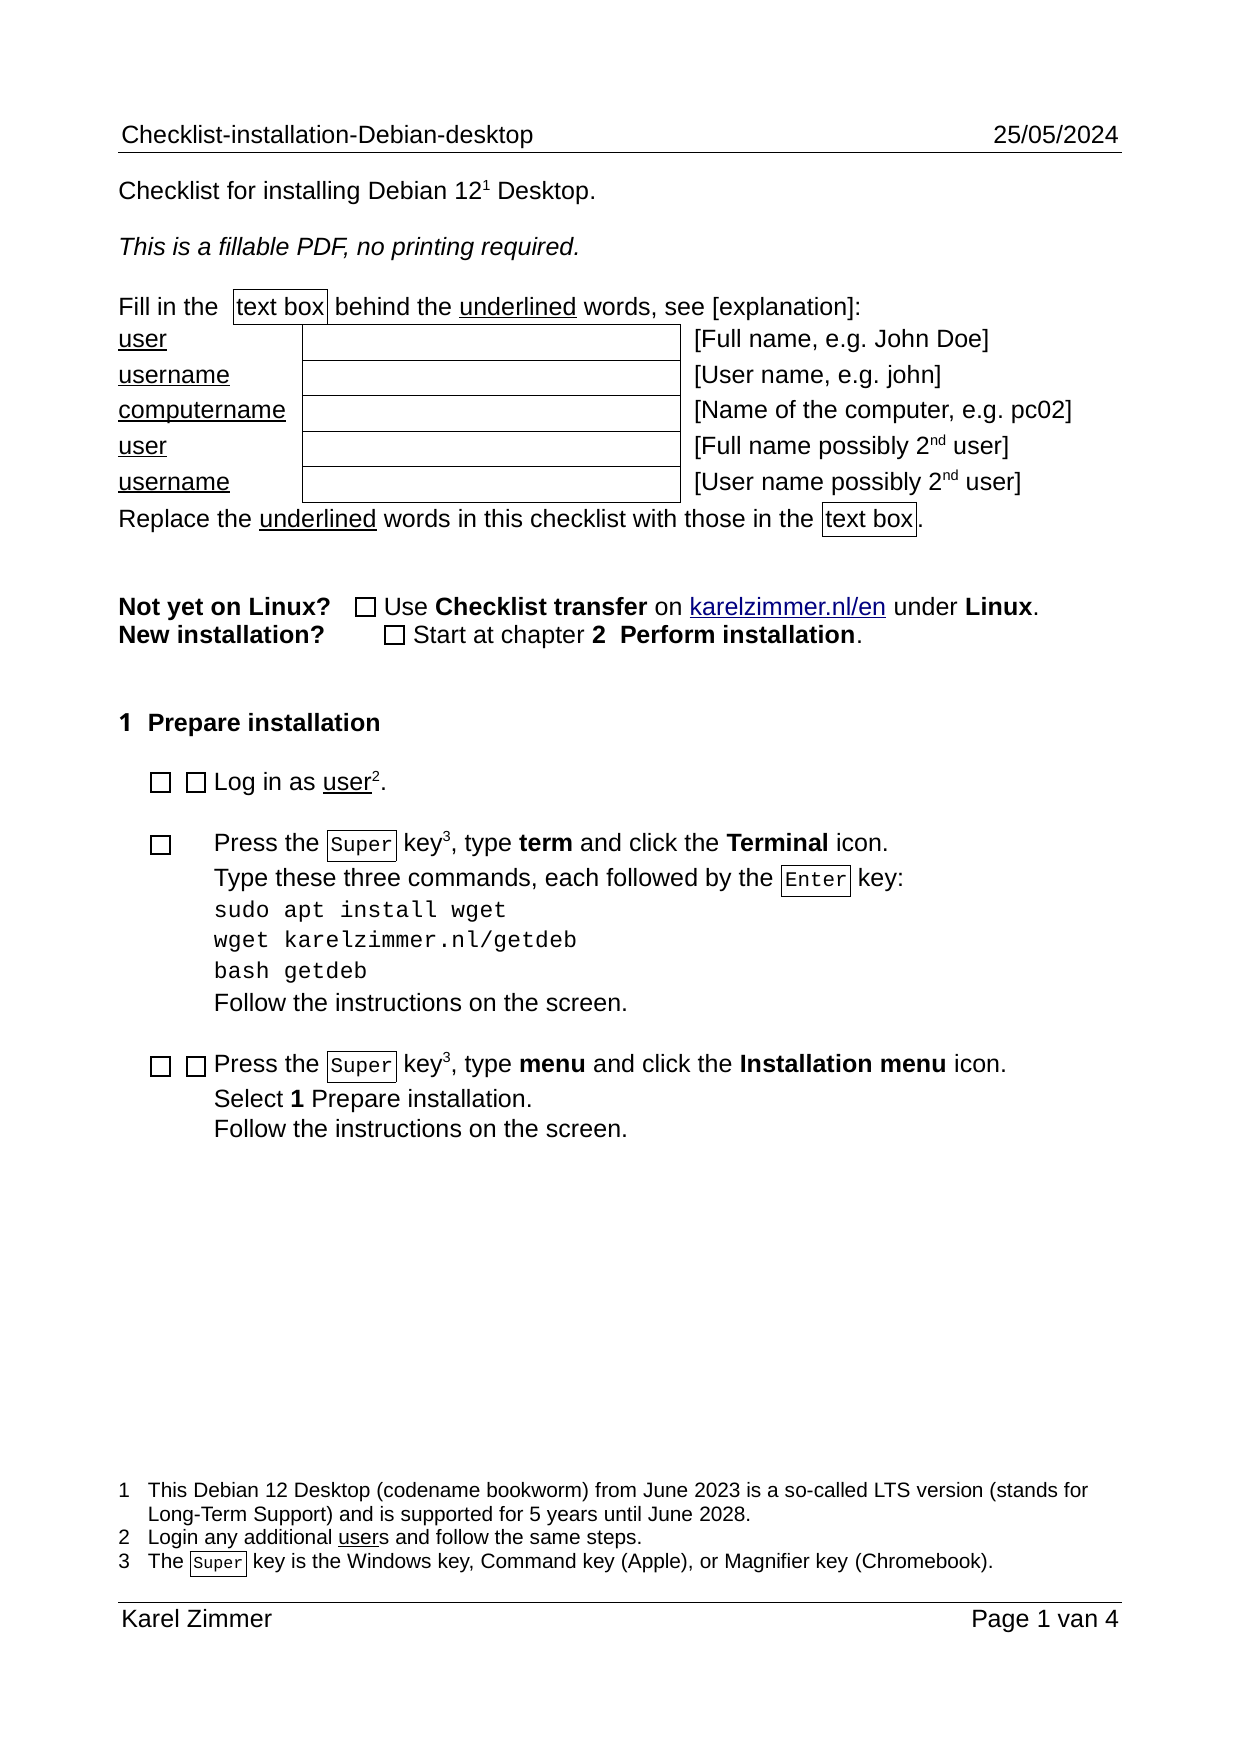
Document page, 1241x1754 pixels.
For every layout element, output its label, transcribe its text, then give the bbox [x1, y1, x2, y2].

table_cell Follow the instructions on the screen. [213, 988, 1122, 1018]
text [Full name possibly 2nd user] [681, 431, 1122, 466]
table_cell Follow the instructions on the screen. [213, 1114, 1122, 1144]
table_cell [213, 798, 1122, 828]
text [User name, e.g. john] [681, 360, 1122, 395]
table_cell [177, 1019, 213, 1049]
text USERName [118, 466, 302, 502]
table_cell [177, 988, 213, 1018]
table_cell [142, 958, 177, 988]
table_cell [118, 1019, 142, 1049]
table_cell [118, 828, 142, 862]
text [Full name, e.g. John Doe] [681, 324, 1122, 360]
table_cell [142, 1114, 177, 1144]
table_cell [142, 828, 177, 862]
text Checklist for installing Debian 12 Desktop. [118, 177, 1122, 205]
table_cell [177, 863, 213, 897]
table_cell sudo apt install wget [213, 897, 1122, 928]
table_cell [177, 1114, 213, 1144]
table_cell [118, 798, 142, 828]
text user [118, 324, 302, 360]
table_cell [177, 928, 213, 958]
table_cell [118, 958, 142, 988]
text behind the underlined words, see [explanation]: [328, 289, 1122, 324]
text [Name of the computer, e.g. pc02] [681, 395, 1122, 431]
table_cell [118, 1049, 142, 1084]
text USERname [118, 360, 302, 395]
table_cell [118, 1084, 142, 1114]
table_cell [177, 897, 213, 928]
table_cell [213, 1019, 1122, 1049]
table_cell [142, 928, 177, 958]
table_cell [177, 828, 213, 862]
text USER [118, 431, 302, 466]
text Fill in the [118, 289, 233, 324]
table_cell [177, 1049, 213, 1084]
table_cell [118, 863, 142, 897]
table_cell [177, 958, 213, 988]
text text box [234, 290, 327, 324]
table_header [142, 767, 177, 797]
table_cell [118, 988, 142, 1018]
text Not yet on Linux? Use Checklist transfer on karelzimmer.nl/en under Linux. [118, 593, 1122, 621]
table_cell [118, 1114, 142, 1144]
table_cell [177, 1084, 213, 1114]
text This Debian 12 Desktop (codename bookworm) from June 2023 is a so-called LTS version (stands for Long-Term Support) and is supported for 5 years until June 2028. [118, 1479, 1122, 1526]
text This is a fillable PDF, no printing required. [118, 233, 1122, 261]
table_cell [142, 863, 177, 897]
table_cell [142, 1084, 177, 1114]
table_cell [118, 897, 142, 928]
table_cell Type these three commands, each followed by the Enter key: [213, 863, 1122, 897]
table_cell [142, 1049, 177, 1084]
table_header [118, 767, 142, 797]
text . [917, 502, 1122, 537]
table_cell Press the Super key, type term and click the Terminal icon. [213, 828, 1122, 862]
table_cell [142, 897, 177, 928]
table_cell Select 1 Prepare installation. [213, 1084, 1122, 1114]
table_header Log in as USER. [213, 767, 1122, 797]
table_header [177, 767, 213, 797]
text New installation? Start at chapter 2 Perform installation. [118, 621, 1122, 649]
list Prepare installation [118, 705, 1122, 739]
text Replace the underlined words in this checklist with those in the [118, 502, 822, 537]
table_cell [142, 988, 177, 1018]
text [User name possibly 2nd user] [681, 466, 1122, 502]
table_cell [142, 1019, 177, 1049]
table_cell bash getdeb [213, 958, 1122, 988]
table_cell [118, 928, 142, 958]
text text box [823, 503, 916, 536]
table_cell wget karelzimmer.nl/getdeb [213, 928, 1122, 958]
table_cell [142, 798, 177, 828]
table_cell [177, 798, 213, 828]
text COMPUTERNAme [118, 395, 302, 431]
table_cell Press the Super key3, type menu and click the Installation menu icon. [213, 1049, 1122, 1084]
